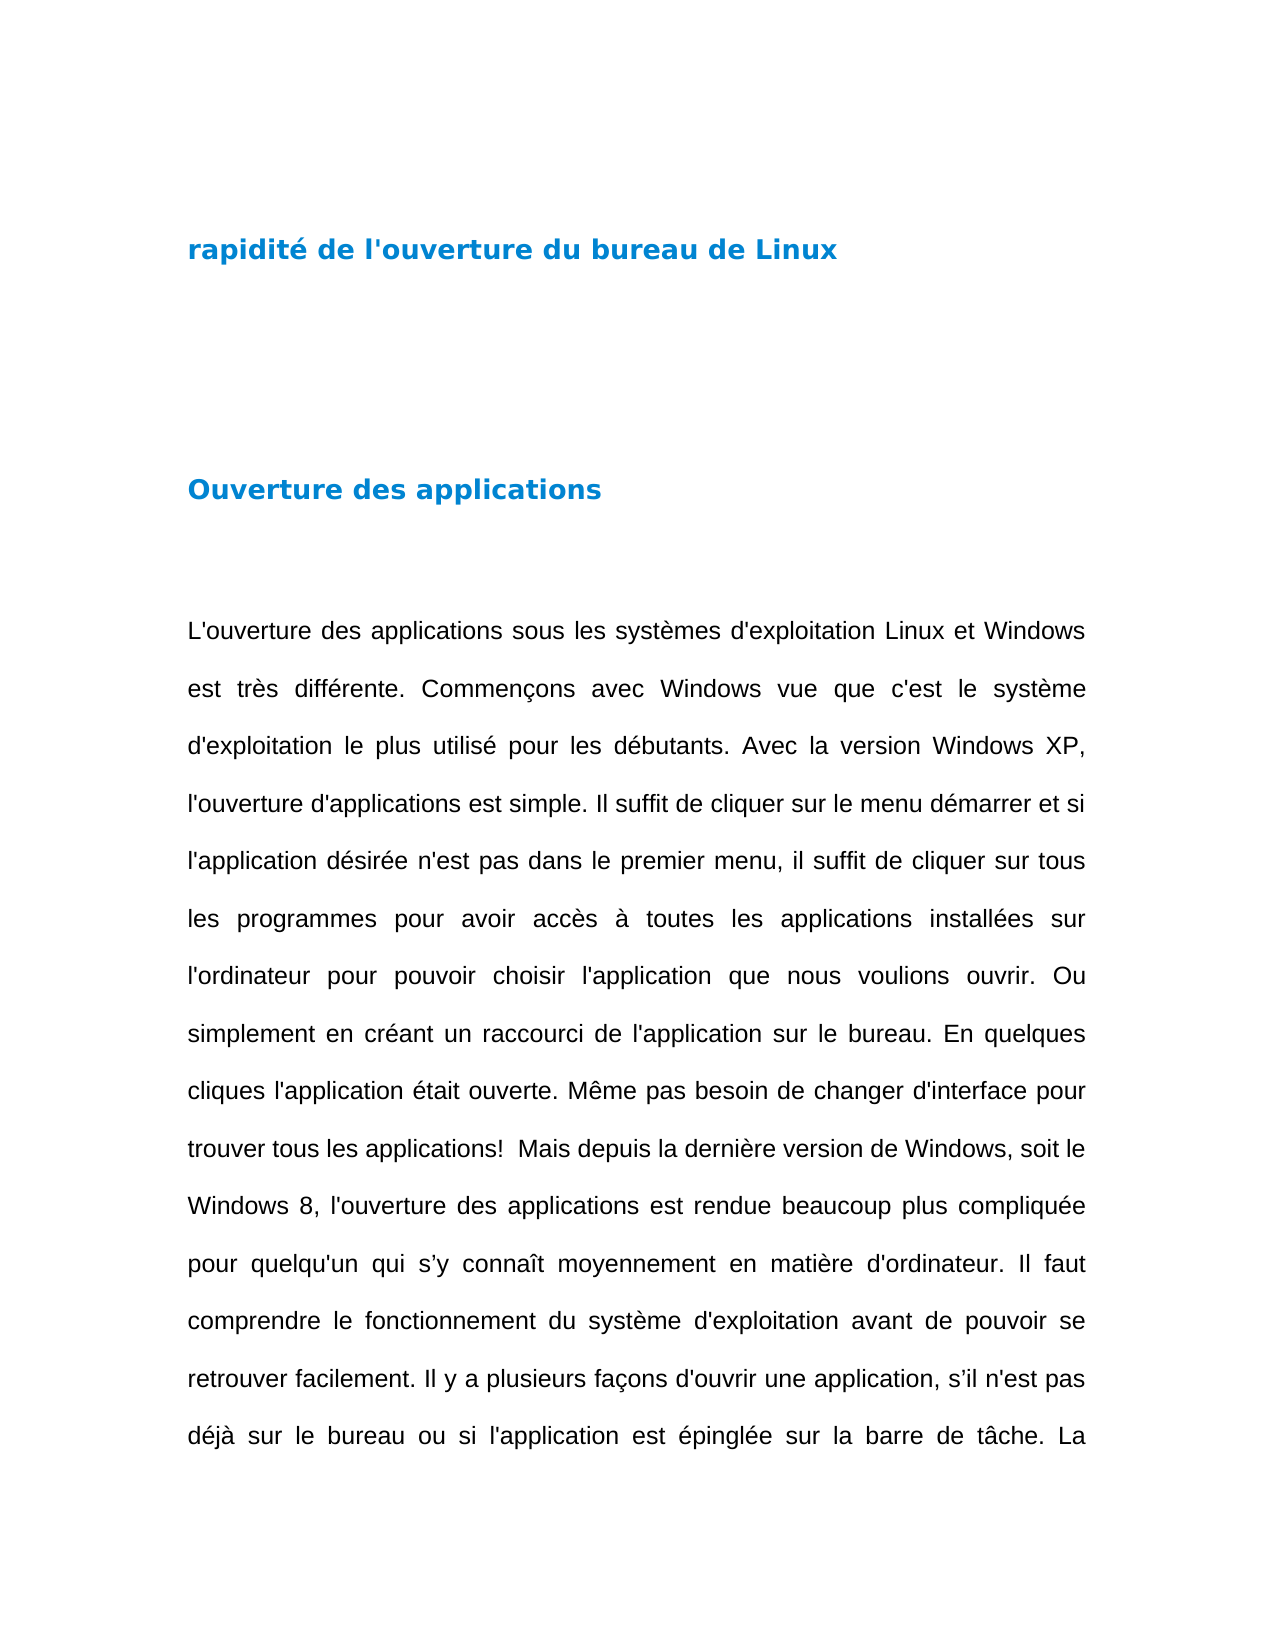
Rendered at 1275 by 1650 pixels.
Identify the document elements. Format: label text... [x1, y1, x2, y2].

text L'ouverture des applications sous les systèmes d'exploitation Linux et Windows est très différente. Commençons avec Windows vue que c'est le système d'exploitation le plus utilisé pour les débutants. Avec la version Windows XP, l'ouverture d'applications est simple. Il suffit de cliquer sur le menu démarrer et si l'application désirée n'est pas dans le premier menu, il suffit de cliquer sur tous les programmes pour avoir accès à toutes les applications installées sur l'ordinateur pour pouvoir choisir l'application que nous voulions ouvrir. Ou simplement en créant un raccourci de l'application sur le bureau. En quelques cliques l'application était ouverte. Même pas besoin de changer d'interface pour trouver tous les applications! Mais depuis la dernière version de Windows, soit le Windows 8, l'ouverture des applications est rendue beaucoup plus compliquée pour quelqu'un qui s’y connaît moyennement en matière d'ordinateur. Il faut comprendre le fonctionnement du système d'exploitation avant de pouvoir se retrouver facilement. Il y a plusieurs façons d'ouvrir une application, s’il n'est pas déjà sur le bureau ou si l'application est épinglée sur la barre de tâche. La [187, 616, 1087, 1450]
subtitle rapidité de l'ouverture du bureau de Linux [187, 234, 1087, 266]
subtitle Ouverture des applications [187, 474, 1087, 506]
